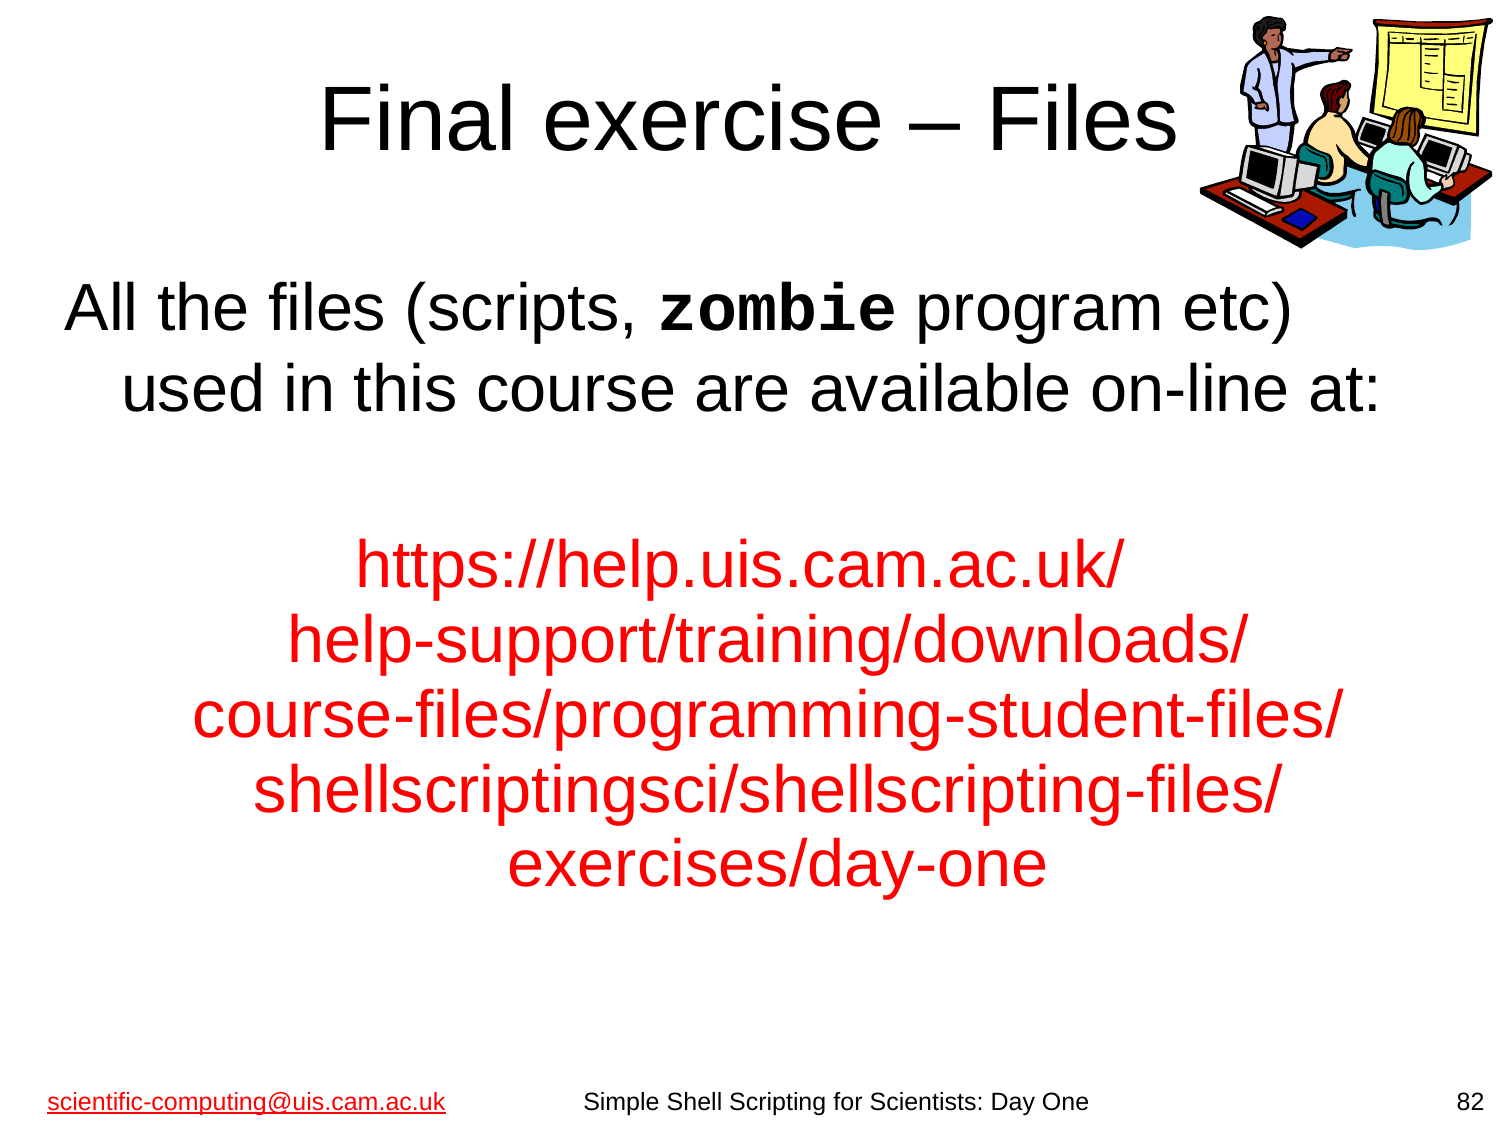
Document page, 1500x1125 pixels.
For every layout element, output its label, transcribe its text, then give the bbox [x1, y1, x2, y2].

title Final exercise – Files [112, 59, 1388, 178]
text_box [1250, 16, 1353, 59]
list All the files (scripts, zombie program etc) used in this course are available on-line at: https://help.uis.cam.ac.uk/ help-support/training/downloads/ course-files/programming-student-files/ shellscriptingsci/shellscripting-files/ exercises/day-one [50, 262, 1450, 938]
text_box [1199, 17, 1493, 251]
